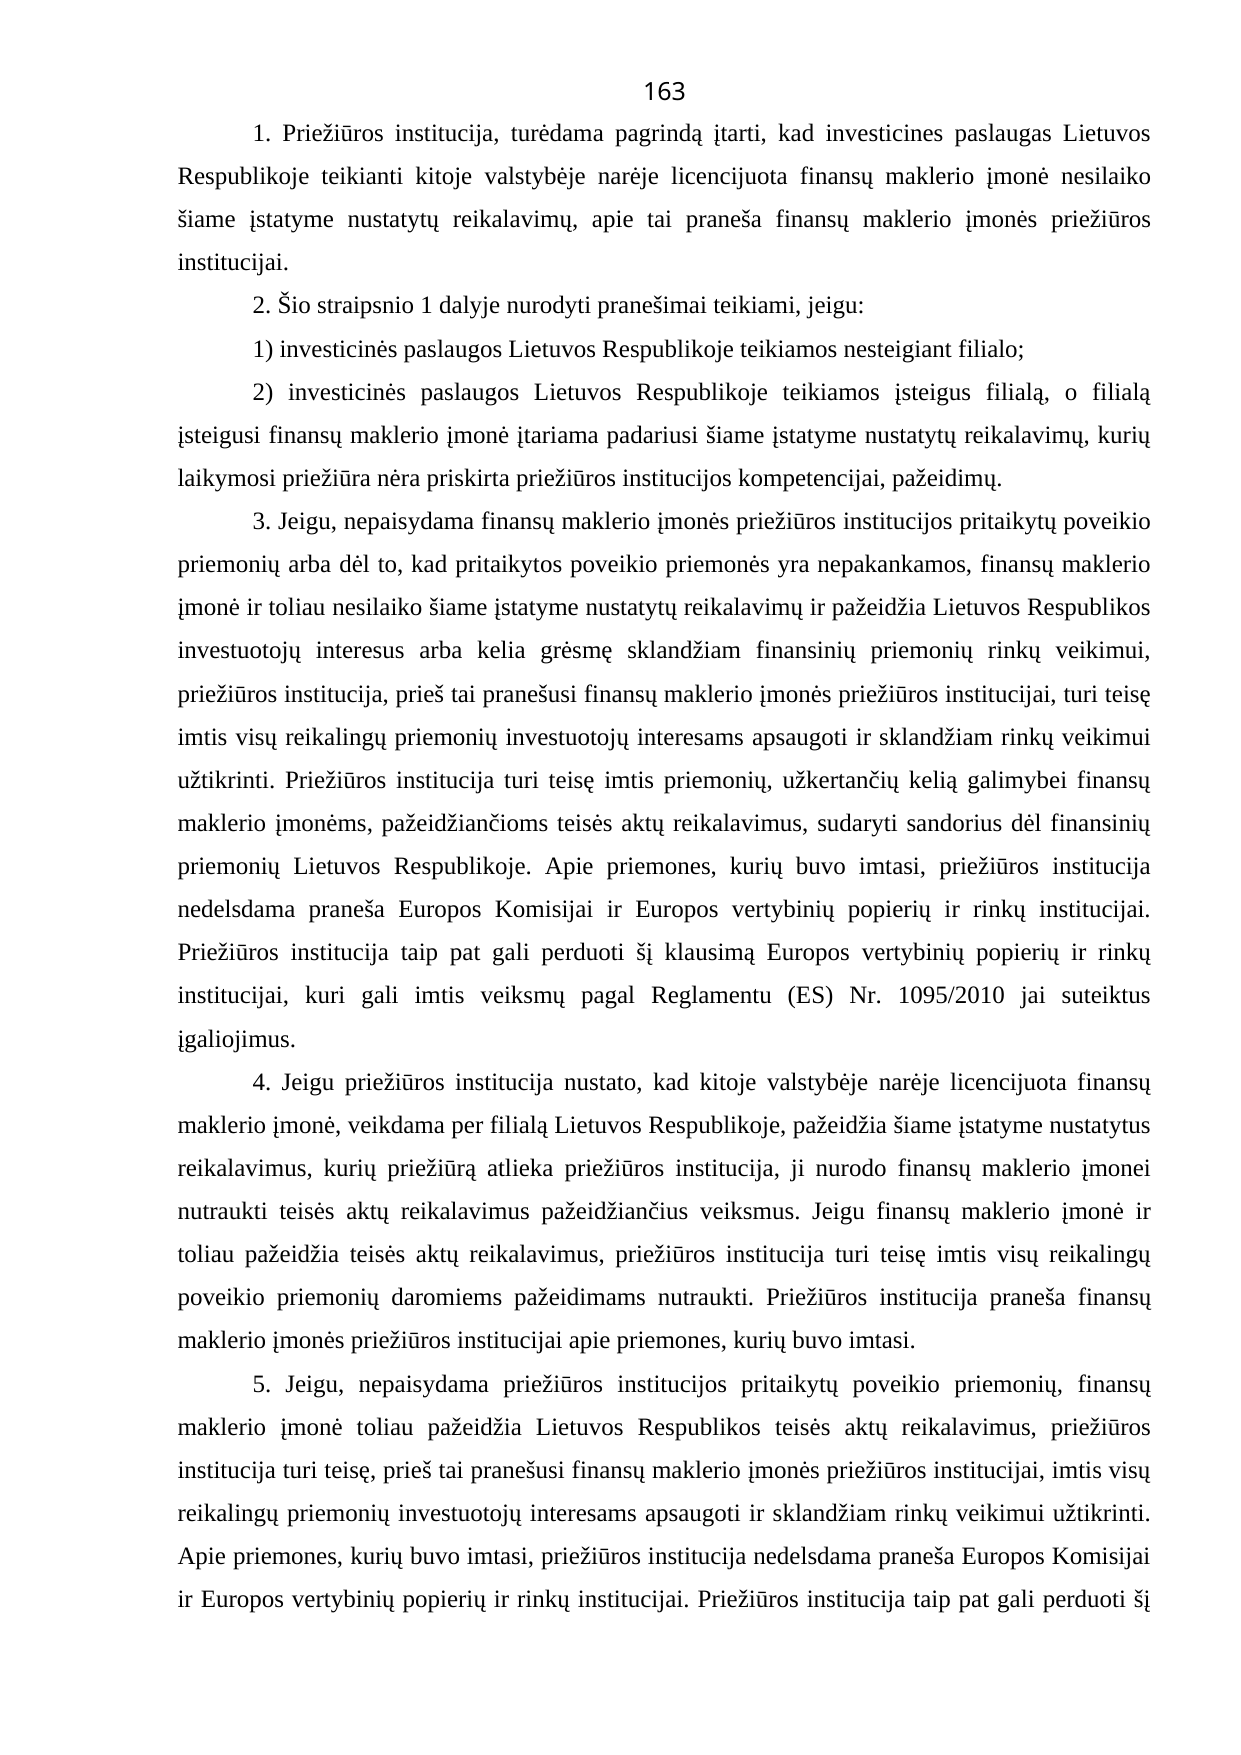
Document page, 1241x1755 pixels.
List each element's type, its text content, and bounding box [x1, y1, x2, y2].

text 2) investicinės paslaugos Lietuvos Respublikoje teikiamos įsteigus filialą, o filialą įsteigusi finansų maklerio įmonė įtariama padariusi šiame įstatyme nustatytų reikalavimų, kurių laikymosi priežiūra nėra priskirta priežiūros institucijos kompetencijai, pažeidimų. [177, 377, 1152, 492]
text 5. Jeigu, nepaisydama priežiūros institucijos pritaikytų poveikio priemonių, finansų maklerio įmonė toliau pažeidžia Lietuvos Respublikos teisės aktų reikalavimus, priežiūros institucija turi teisę, prieš tai pranešusi finansų maklerio įmonės priežiūros institucijai, imtis visų reikalingų priemonių investuotojų interesams apsaugoti ir sklandžiam rinkų veikimui užtikrinti. Apie priemones, kurių buvo imtasi, priežiūros institucija nedelsdama praneša Europos Komisijai ir Europos vertybinių popierių ir rinkų institucijai. Priežiūros institucija taip pat gali perduoti šį [177, 1369, 1152, 1613]
text 1) investicinės paslaugos Lietuvos Respublikoje teikiamos nesteigiant filialo; [177, 334, 1152, 362]
text 4. Jeigu priežiūros institucija nustato, kad kitoje valstybėje narėje licencijuota finansų maklerio įmonė, veikdama per filialą Lietuvos Respublikoje, pažeidžia šiame įstatyme nustatytus reikalavimus, kurių priežiūrą atlieka priežiūros institucija, ji nurodo finansų maklerio įmonei nutraukti teisės aktų reikalavimus pažeidžiančius veiksmus. Jeigu finansų maklerio įmonė ir toliau pažeidžia teisės aktų reikalavimus, priežiūros institucija turi teisę imtis visų reikalingų poveikio priemonių daromiems pažeidimams nutraukti. Priežiūros institucija praneša finansų maklerio įmonės priežiūros institucijai apie priemones, kurių buvo imtasi. [177, 1067, 1152, 1354]
text 3. Jeigu, nepaisydama finansų maklerio įmonės priežiūros institucijos pritaikytų poveikio priemonių arba dėl to, kad pritaikytos poveikio priemonės yra nepakankamos, finansų maklerio įmonė ir toliau nesilaiko šiame įstatyme nustatytų reikalavimų ir pažeidžia Lietuvos Respublikos investuotojų interesus arba kelia grėsmę sklandžiam finansinių priemonių rinkų veikimui, priežiūros institucija, prieš tai pranešusi finansų maklerio įmonės priežiūros institucijai, turi teisę imtis visų reikalingų priemonių investuotojų interesams apsaugoti ir sklandžiam rinkų veikimui užtikrinti. Priežiūros institucija turi teisę imtis priemonių, užkertančių kelią galimybei finansų maklerio įmonėms, pažeidžiančioms teisės aktų reikalavimus, sudaryti sandorius dėl finansinių priemonių Lietuvos Respublikoje. Apie priemones, kurių buvo imtasi, priežiūros institucija nedelsdama praneša Europos Komisijai ir Europos vertybinių popierių ir rinkų institucijai. Priežiūros institucija taip pat gali perduoti šį klausimą Europos vertybinių popierių ir rinkų institucijai, kuri gali imtis veiksmų pagal Reglamentu (ES) Nr. 1095/2010 jai suteiktus įgaliojimus. [177, 506, 1152, 1052]
text 1. Priežiūros institucija, turėdama pagrindą įtarti, kad investicines paslaugas Lietuvos Respublikoje teikianti kitoje valstybėje narėje licencijuota finansų maklerio įmonė nesilaiko šiame įstatyme nustatytų reikalavimų, apie tai praneša finansų maklerio įmonės priežiūros institucijai. [177, 118, 1152, 276]
text 2. Šio straipsnio 1 dalyje nurodyti pranešimai teikiami, jeigu: [177, 291, 1152, 319]
